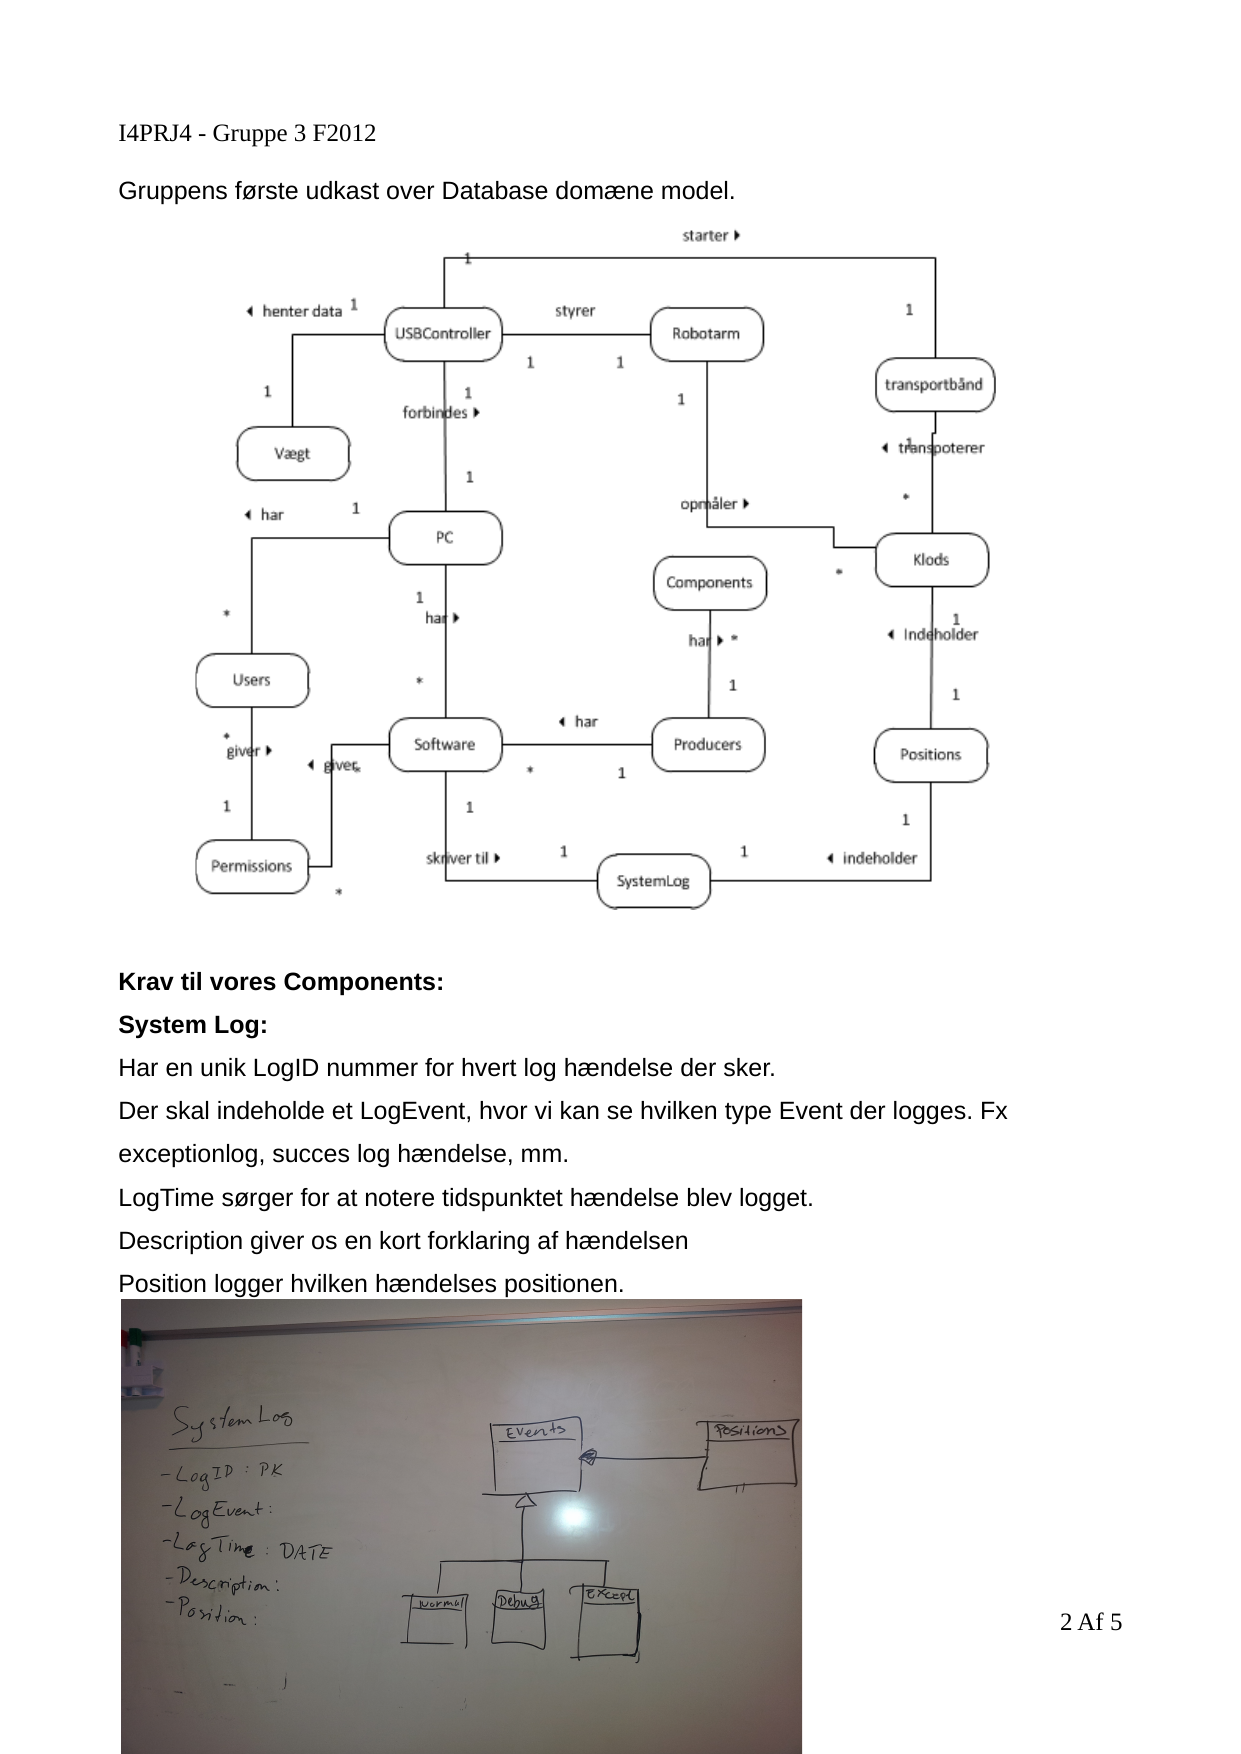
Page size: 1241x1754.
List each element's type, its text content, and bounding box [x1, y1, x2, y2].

picture [121, 1299, 803, 1754]
text Description giver os en kort forklaring af hændelsen [118, 1226, 1122, 1254]
text Har en unik LogID nummer for hvert log hændelse der sker. [118, 1053, 1122, 1082]
picture [195, 223, 996, 910]
text System Log: [118, 1010, 1122, 1039]
text LogTime sørger for at notere tidspunktet hændelse blev logget. [118, 1183, 1122, 1211]
text Der skal indeholde et LogEvent, hvor vi kan se hvilken type Event der logges. Fx exceptionlog, succes log hændelse, mm. [118, 1096, 1122, 1168]
text Gruppens første udkast over Database domæne model. [118, 176, 1122, 205]
text Krav til vores Components: [118, 967, 1122, 996]
text Position logger hvilken hændelses positionen. [118, 1269, 1122, 1298]
